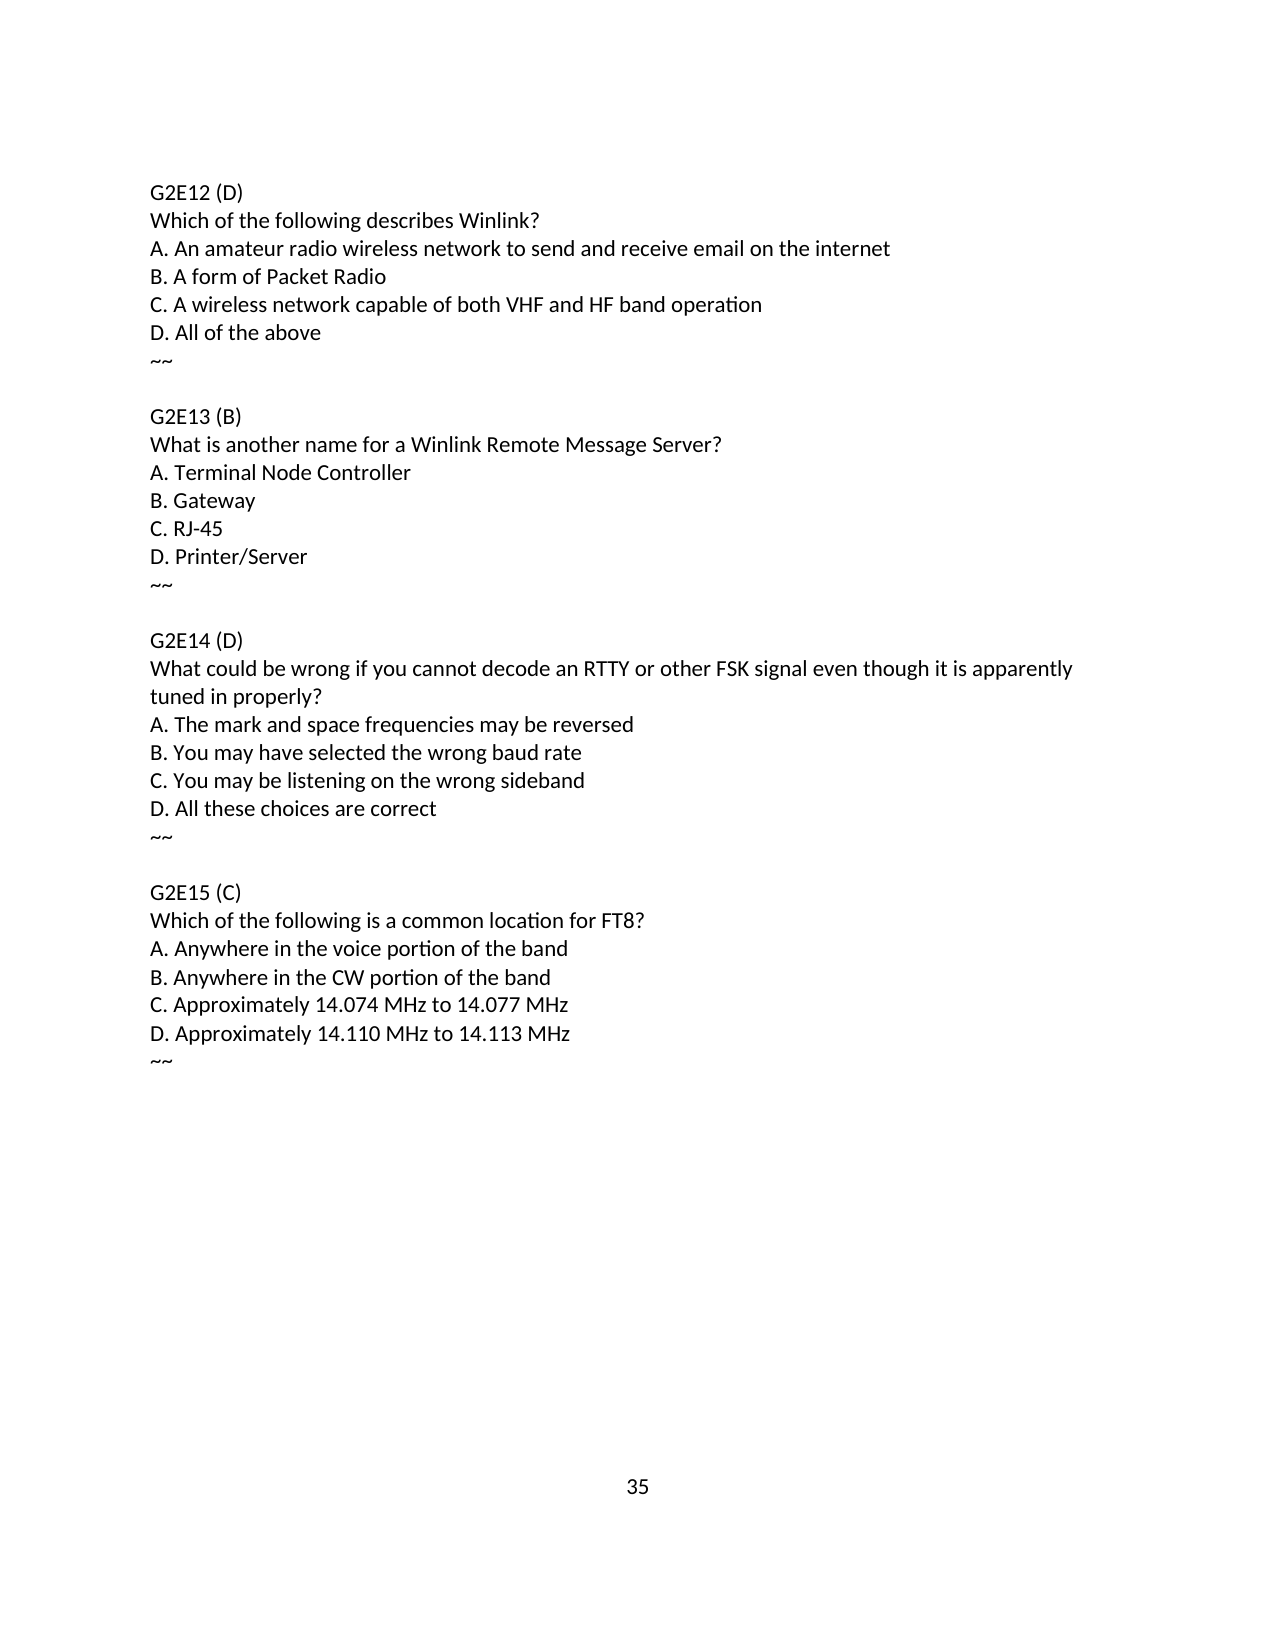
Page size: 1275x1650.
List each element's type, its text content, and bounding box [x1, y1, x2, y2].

text G2E13 (B) [150, 402, 1125, 430]
text C. A wireless network capable of both VHF and HF band operation [150, 290, 1125, 318]
text B. Anywhere in the CW portion of the band [150, 963, 1125, 991]
text B. Gateway [150, 486, 1125, 514]
text G2E14 (D) [150, 626, 1125, 654]
text D. Approximately 14.110 MHz to 14.113 MHz [150, 1019, 1125, 1047]
text D. All of the above [150, 318, 1125, 346]
text C. RJ-45 [150, 514, 1125, 542]
text D. All these choices are correct [150, 794, 1125, 822]
text A. An amateur radio wireless network to send and receive email on the internet [150, 234, 1125, 262]
text Which of the following describes Winlink? [150, 206, 1125, 234]
text ~~ [150, 822, 1125, 851]
text C. You may be listening on the wrong sideband [150, 766, 1125, 794]
text A. Anywhere in the voice portion of the band [150, 934, 1125, 963]
text C. Approximately 14.074 MHz to 14.077 MHz [150, 991, 1125, 1019]
text ~~ [150, 1047, 1125, 1075]
text A. Terminal Node Controller [150, 458, 1125, 486]
text A. The mark and space frequencies may be reversed [150, 710, 1125, 738]
text G2E15 (C) [150, 878, 1125, 907]
text B. You may have selected the wrong baud rate [150, 738, 1125, 766]
text ~~ [150, 570, 1125, 598]
text B. A form of Packet Radio [150, 262, 1125, 290]
text What could be wrong if you cannot decode an RTTY or other FSK signal even though it is apparently tuned in properly? [150, 654, 1125, 710]
text What is another name for a Winlink Remote Message Server? [150, 430, 1125, 458]
text D. Printer/Server [150, 542, 1125, 570]
text G2E12 (D) [150, 178, 1125, 206]
text ~~ [150, 346, 1125, 374]
text Which of the following is a common location for FT8? [150, 907, 1125, 934]
